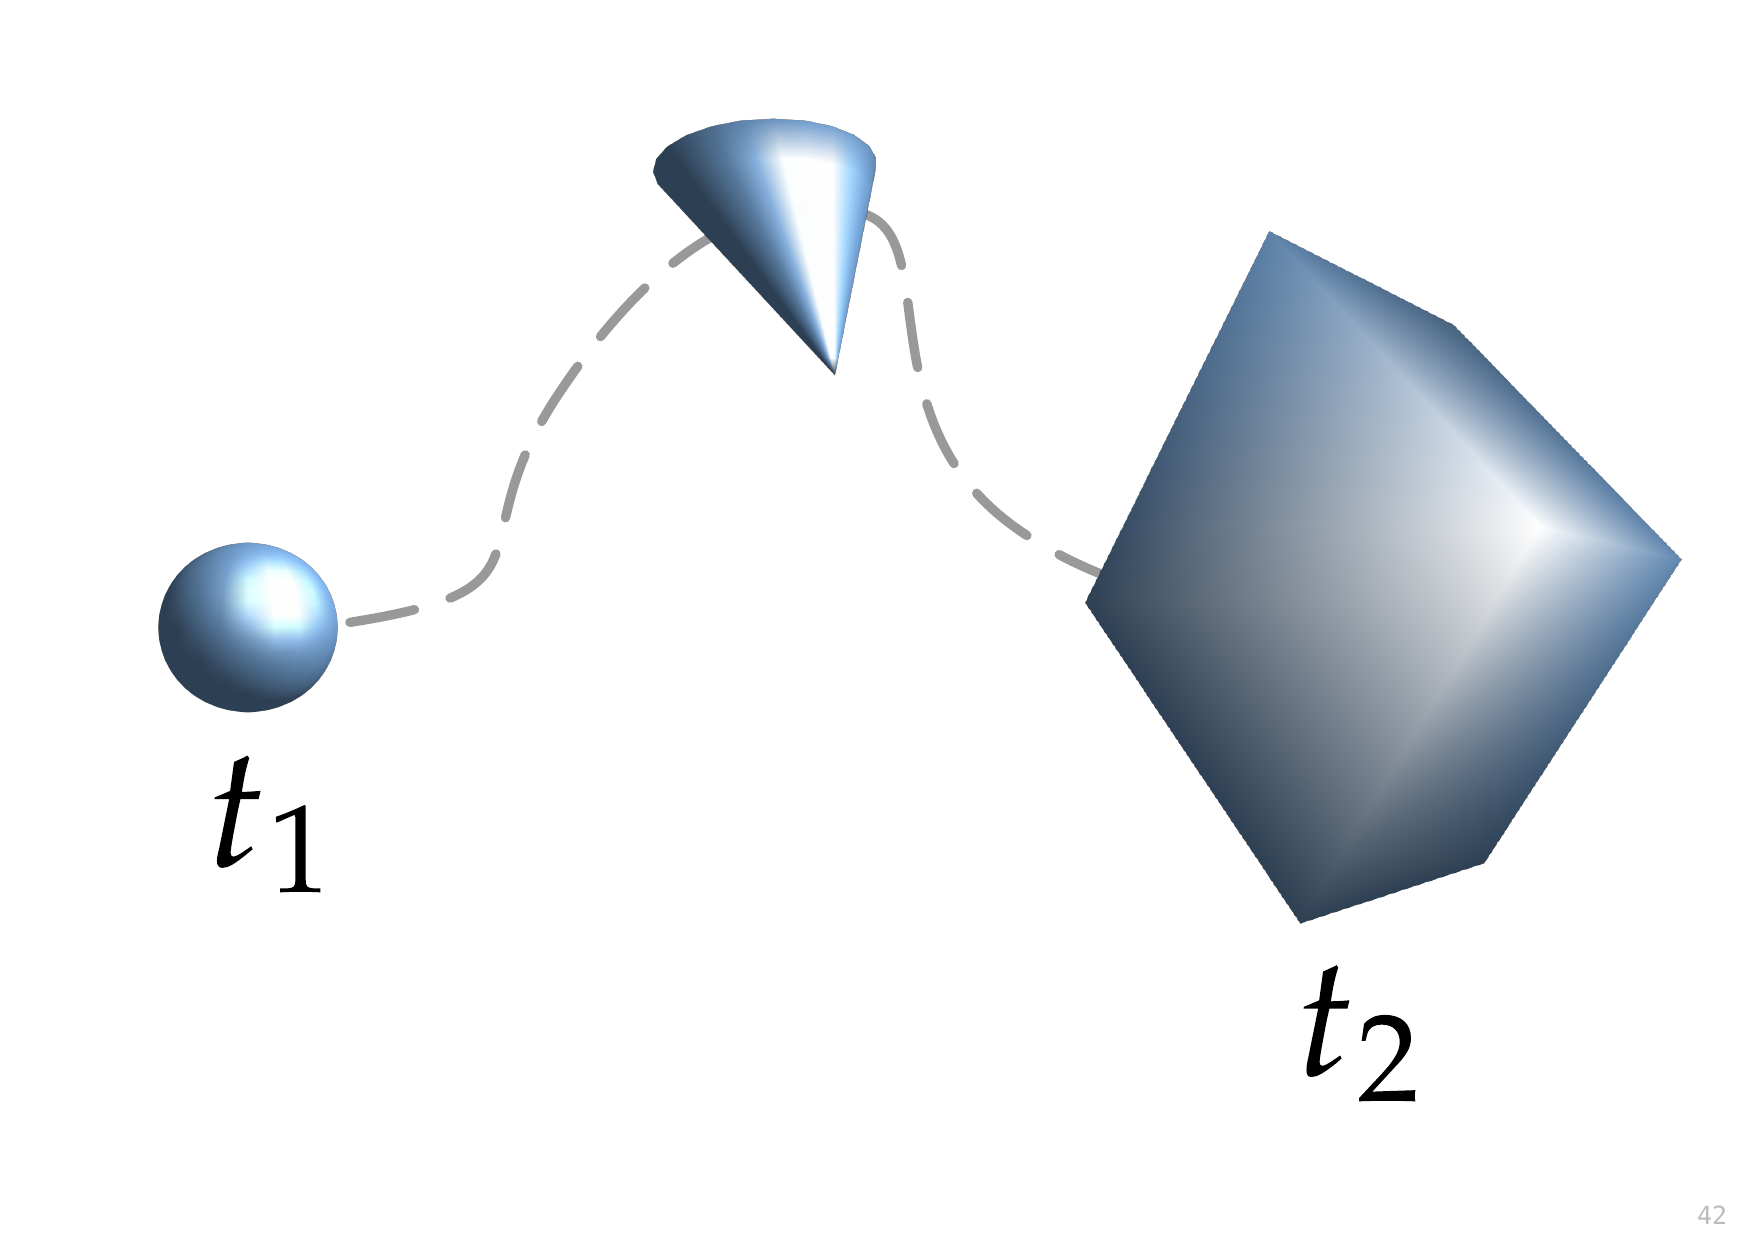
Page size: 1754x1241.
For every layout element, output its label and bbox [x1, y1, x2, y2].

text_box [214, 755, 261, 868]
text_box [1359, 1014, 1416, 1102]
text_box [1303, 965, 1350, 1077]
text_box [275, 805, 321, 893]
